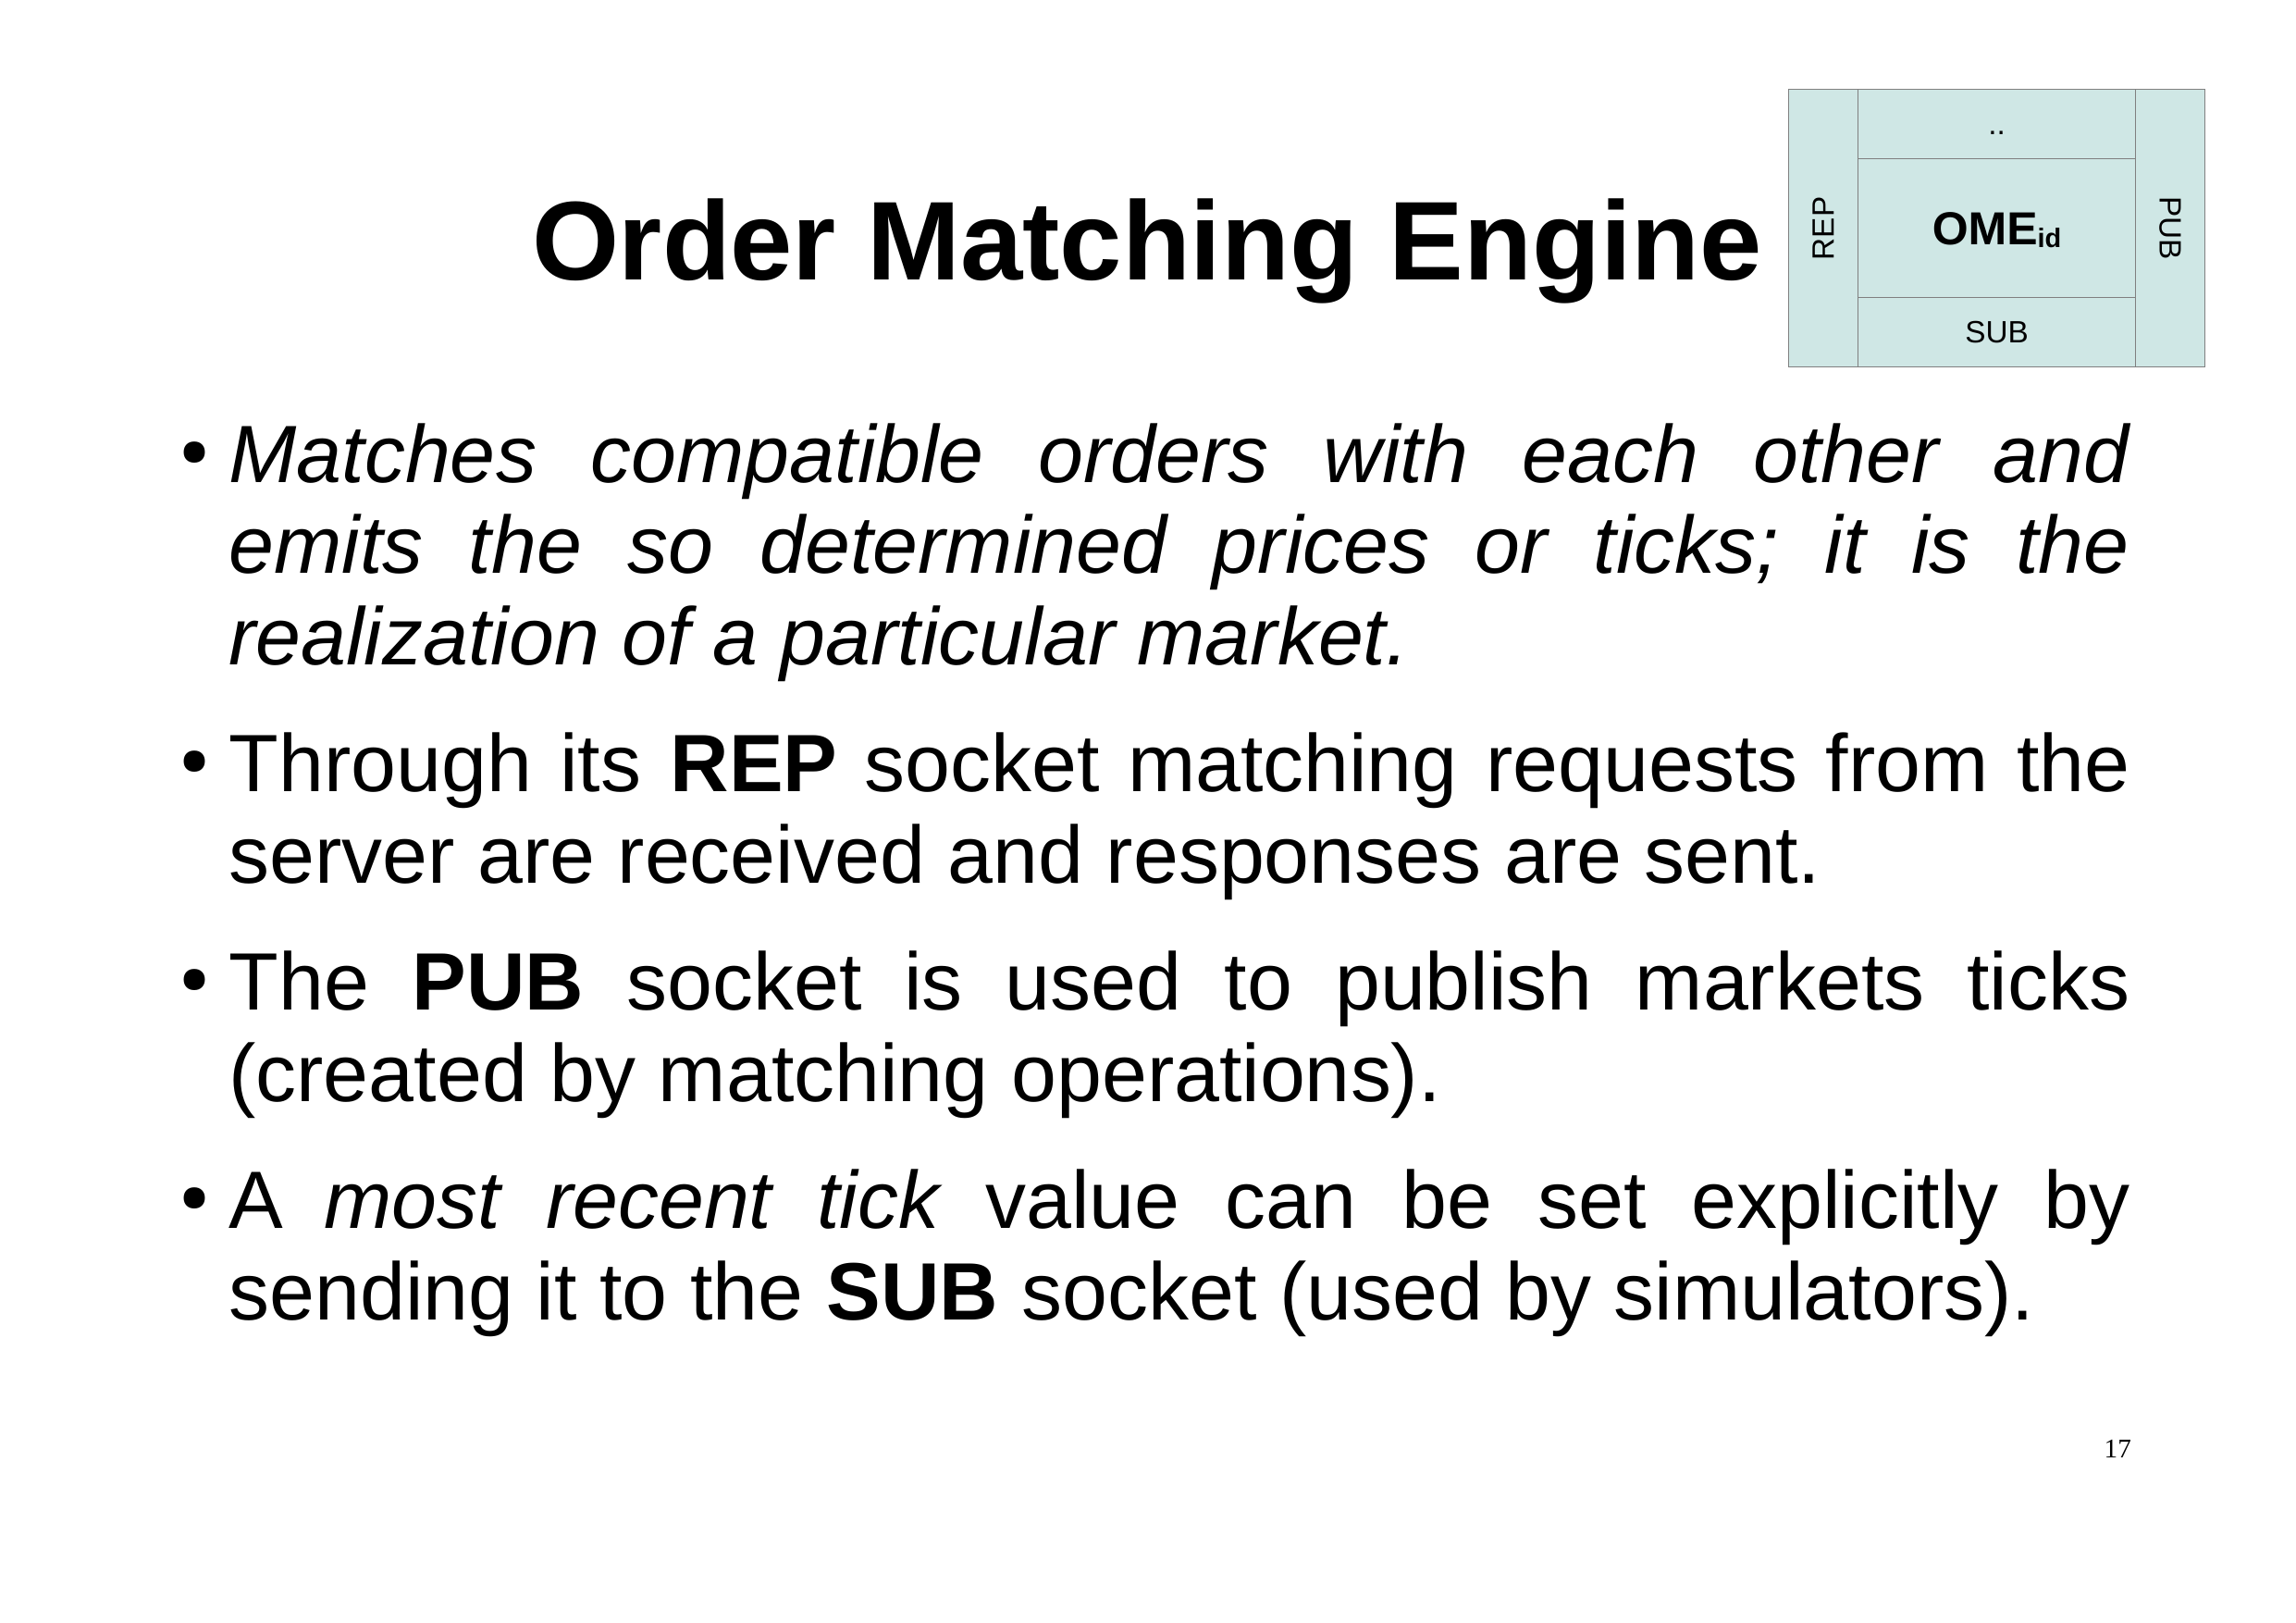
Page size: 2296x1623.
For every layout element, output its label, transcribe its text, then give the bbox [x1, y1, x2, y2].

text_box PUB [2135, 89, 2205, 367]
text_box SUB [2132, 297, 2136, 367]
text_box .. [1858, 89, 2136, 159]
text_box REP [1788, 89, 1858, 114]
list Matches compatible orders with each other and emits the so determined prices or ticks; it is the realization of a particular market. Through its REP socket matching requests from the server are received and responses are sent. The PUB socket is used to publish markets ticks (created by matching operations). A most recent tick value can be set explicitly by sending it to the SUB socket (used by simulators). [163, 408, 2132, 1408]
title Order Matching Engine [163, 114, 2132, 367]
